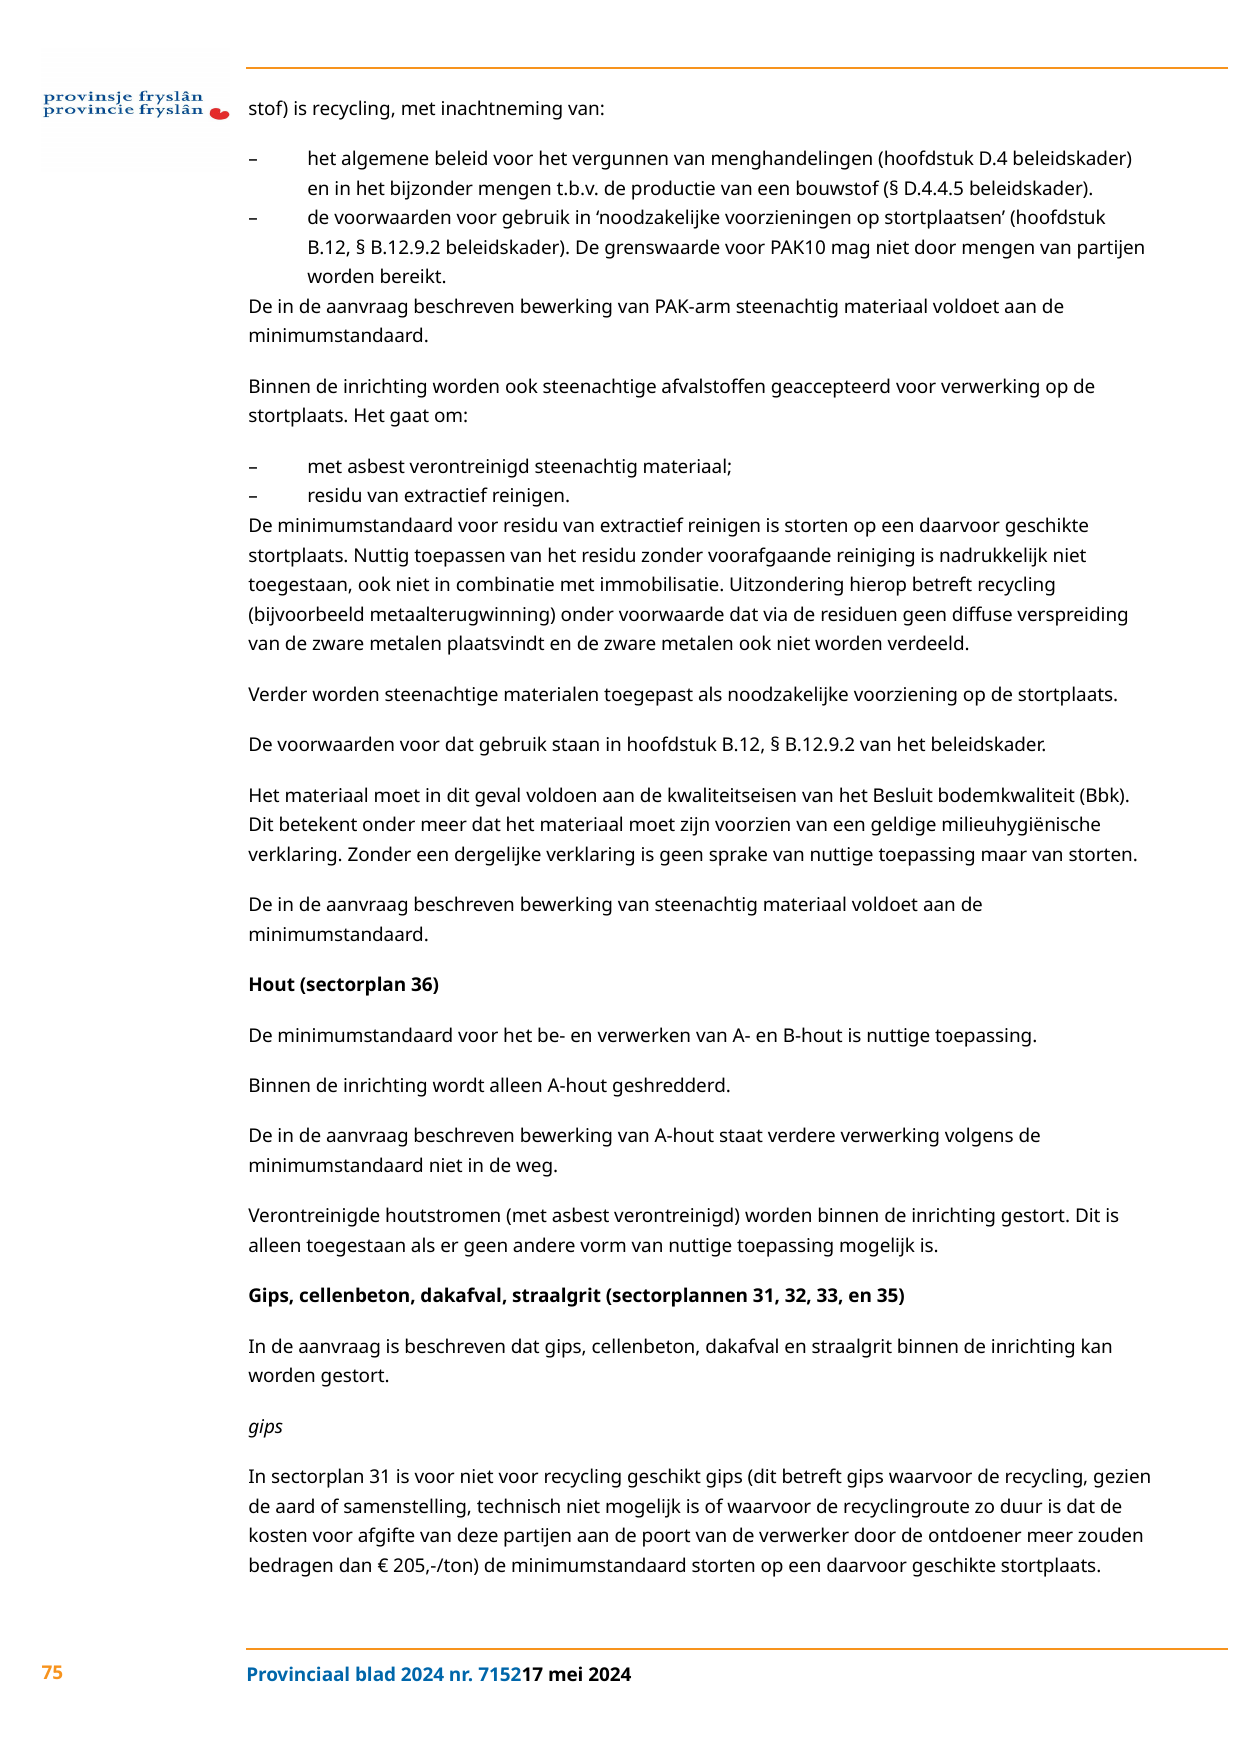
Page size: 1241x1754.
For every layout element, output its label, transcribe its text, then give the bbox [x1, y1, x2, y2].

text stof) is recycling, met inachtneming van: [248, 95, 1152, 121]
text De minimumstandaard voor residu van extractief reinigen is storten op een daarvoor geschikte stortplaats. Nuttig toepassen van het residu zonder voorafgaande reiniging is nadrukkelijk niet toegestaan, ook niet in combinatie met immobilisatie. Uitzondering hierop betreft recycling (bijvoorbeeld metaalterugwinning) onder voorwaarde dat via de residuen geen diffuse verspreiding van de zware metalen plaatsvindt en de zware metalen ook niet worden verdeeld. [248, 512, 1152, 656]
text Hout (sectorplan 36) [248, 971, 1152, 997]
text Het materiaal moet in dit geval voldoen aan de kwaliteitseisen van het Besluit bodemkwaliteit (Bbk). Dit betekent onder meer dat het materiaal moet zijn voorzien van een geldige milieuhygiënische verklaring. Zonder een dergelijke verklaring is geen sprake van nuttige toepassing maar van storten. [248, 782, 1152, 867]
text gips [248, 1413, 1152, 1439]
list de voorwaarden voor gebruik in ‘noodzakelijke voorzieningen op stortplaatsen’ (hoofdstuk B.12, § B.12.9.2 beleidskader). De grenswaarde voor PAK10 mag niet door mengen van partijen worden bereikt. [248, 204, 1152, 289]
list met asbest verontreinigd steenachtig materiaal; [248, 453, 1152, 479]
text Binnen de inrichting worden ook steenachtige afvalstoffen geaccepteerd voor verwerking op de stortplaats. Het gaat om: [248, 373, 1152, 428]
text De in de aanvraag beschreven bewerking van A-hout staat verdere verwerking volgens de minimumstandaard niet in de weg. [248, 1123, 1152, 1178]
text Binnen de inrichting wordt alleen A-hout geshredderd. [248, 1072, 1152, 1098]
text De minimumstandaard voor het be- en verwerken van A- en B-hout is nuttige toepassing. [248, 1022, 1152, 1048]
picture [41, 47, 231, 172]
text Verontreinigde houtstromen (met asbest verontreinigd) worden binnen de inrichting gestort. Dit is alleen toegestaan als er geen andere vorm van nuttige toepassing mogelijk is. [248, 1203, 1152, 1258]
text Gips, cellenbeton, dakafval, straalgrit (sectorplannen 31, 32, 33, en 35) [248, 1283, 1152, 1308]
text In sectorplan 31 is voor niet voor recycling geschikt gips (dit betreft gips waarvoor de recycling, gezien de aard of samenstelling, technisch niet mogelijk is of waarvoor de recyclingroute zo duur is dat de kosten voor afgifte van deze partijen aan de poort van de verwerker door de ontdoener meer zouden bedragen dan € 205,-/ton) de minimumstandaard storten op een daarvoor geschikte stortplaats. [248, 1463, 1152, 1578]
text De voorwaarden voor dat gebruik staan in hoofdstuk B.12, § B.12.9.2 van het beleidskader. [248, 731, 1152, 757]
text De in de aanvraag beschreven bewerking van steenachtig materiaal voldoet aan de minimumstandaard. [248, 891, 1152, 947]
text In de aanvraag is beschreven dat gips, cellenbeton, dakafval en straalgrit binnen de inrichting kan worden gestort. [248, 1333, 1152, 1388]
text Verder worden steenachtige materialen toegepast als noodzakelijke voorziening op de stortplaats. [248, 681, 1152, 707]
text De in de aanvraag beschreven bewerking van PAK-arm steenachtig materiaal voldoet aan de minimumstandaard. [248, 293, 1152, 348]
list het algemene beleid voor het vergunnen van menghandelingen (hoofdstuk D.4 beleidskader) en in het bijzonder mengen t.b.v. de productie van een bouwstof (§ D.4.4.5 beleidskader). [248, 145, 1152, 201]
list residu van extractief reinigen. [248, 483, 1152, 508]
